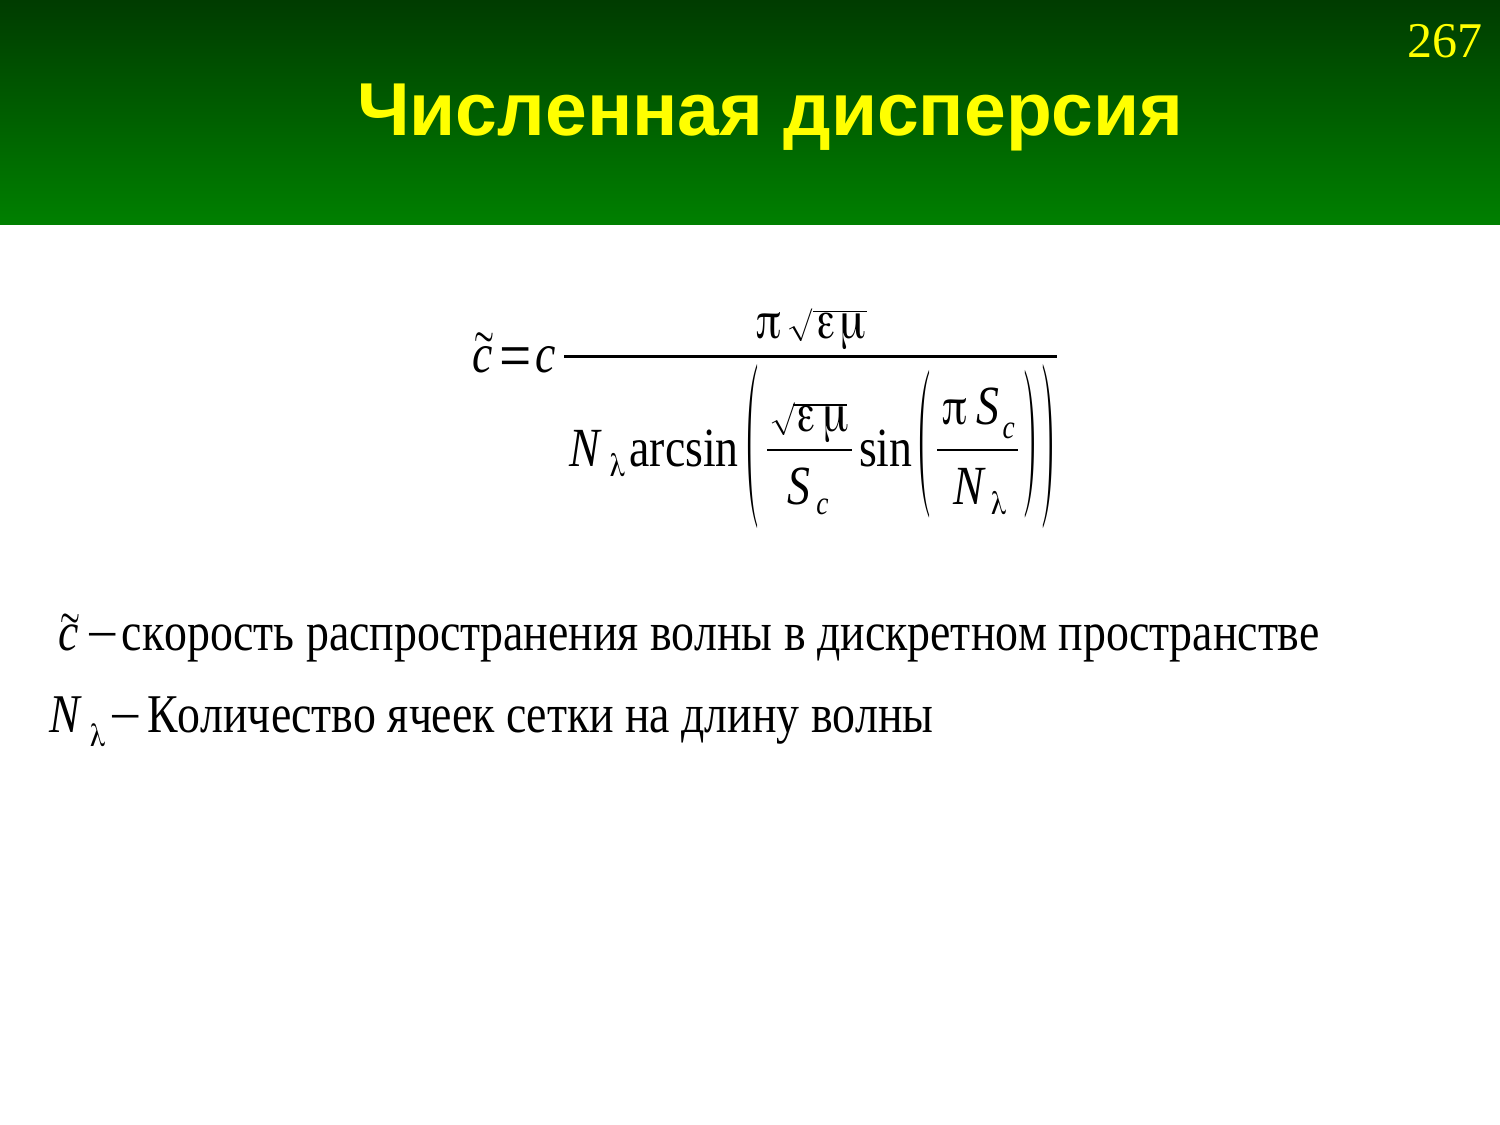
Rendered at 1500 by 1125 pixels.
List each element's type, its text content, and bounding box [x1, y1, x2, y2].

chart [460, 307, 1071, 532]
title Численная дисперсия [100, 7, 1441, 204]
chart [35, 685, 942, 747]
chart [47, 602, 1331, 664]
